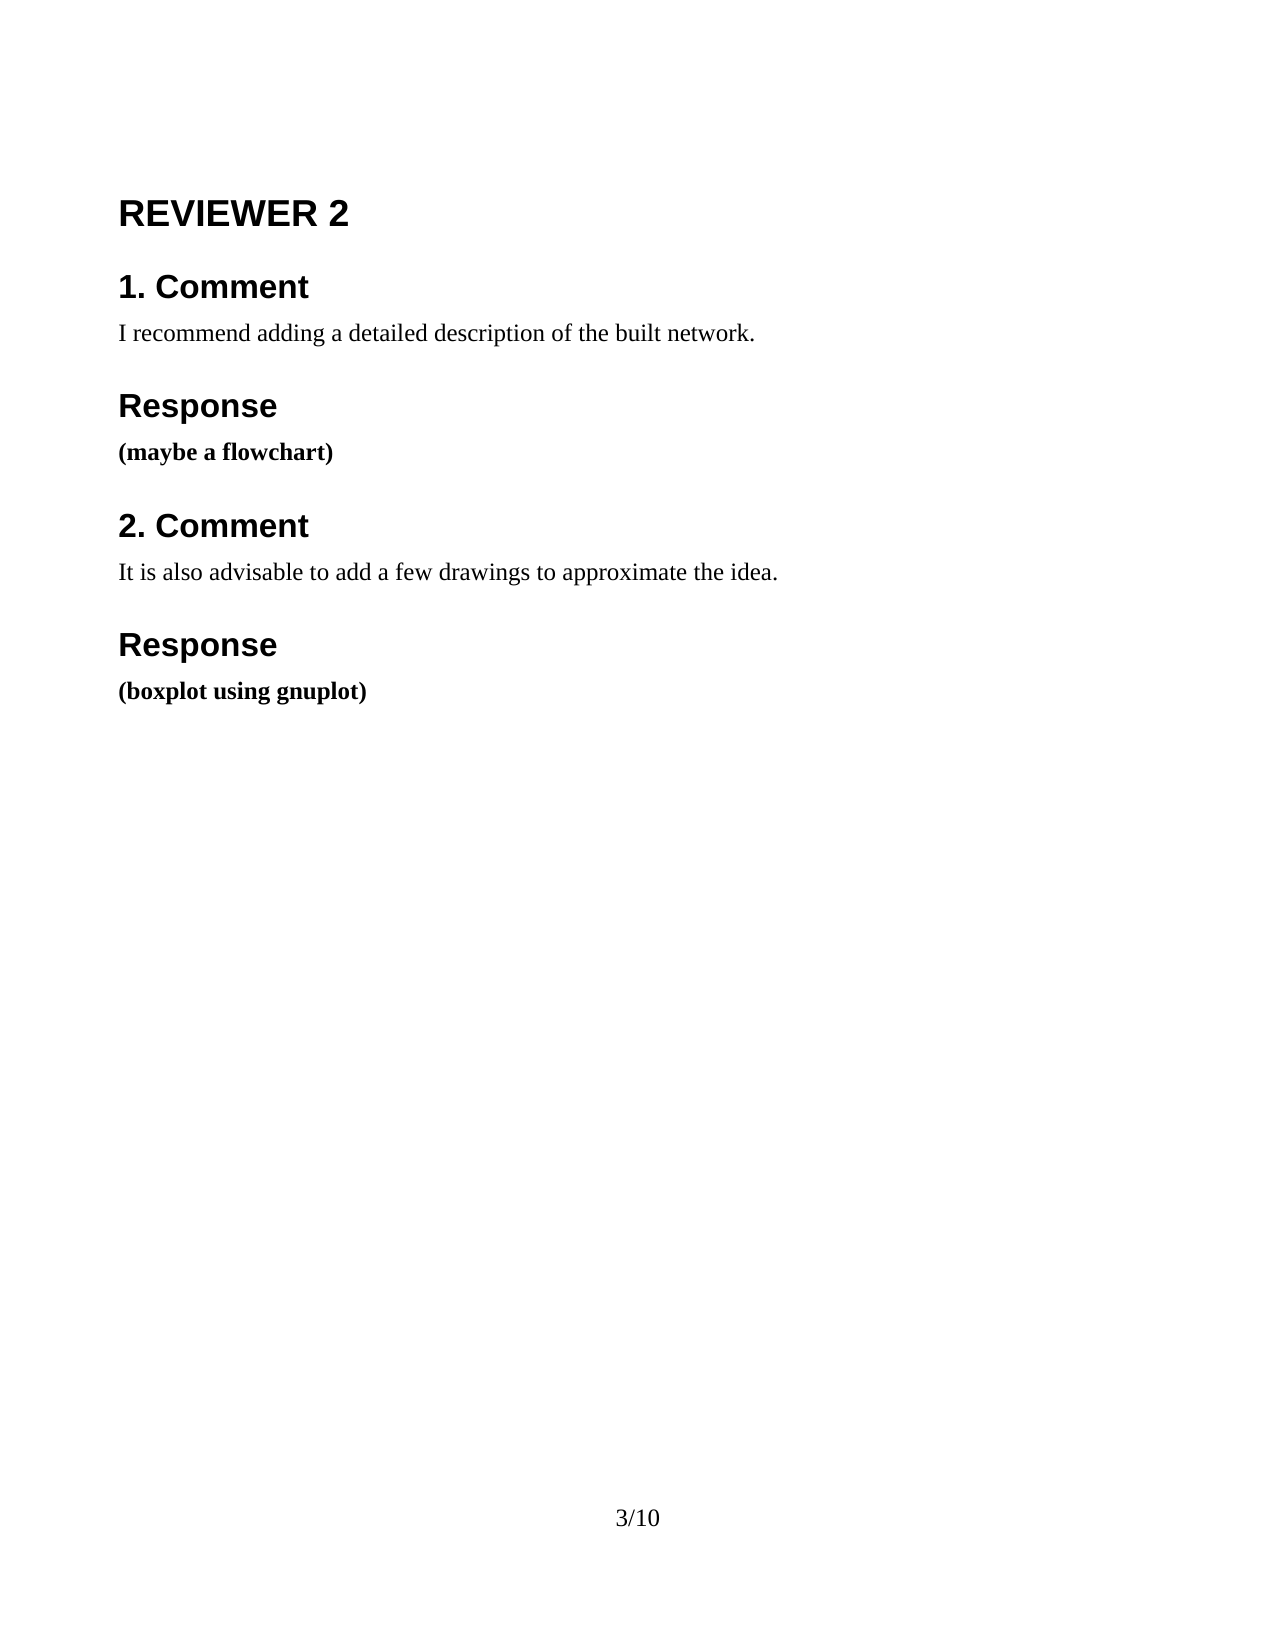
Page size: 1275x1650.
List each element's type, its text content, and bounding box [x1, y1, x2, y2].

text (boxplot using gnuplot) [118, 676, 1157, 705]
subtitle REVIEWER 2 [118, 191, 1157, 234]
text (maybe a flowchart) [118, 437, 1157, 466]
subtitle 1. Comment [118, 267, 1157, 306]
subtitle 2. Comment [118, 506, 1157, 544]
text It is also advisable to add a few drawings to approximate the idea. [118, 557, 1157, 586]
subtitle Response [118, 625, 1157, 664]
text I recommend adding a detailed description of the built network. [118, 318, 1157, 347]
subtitle Response [118, 387, 1157, 425]
